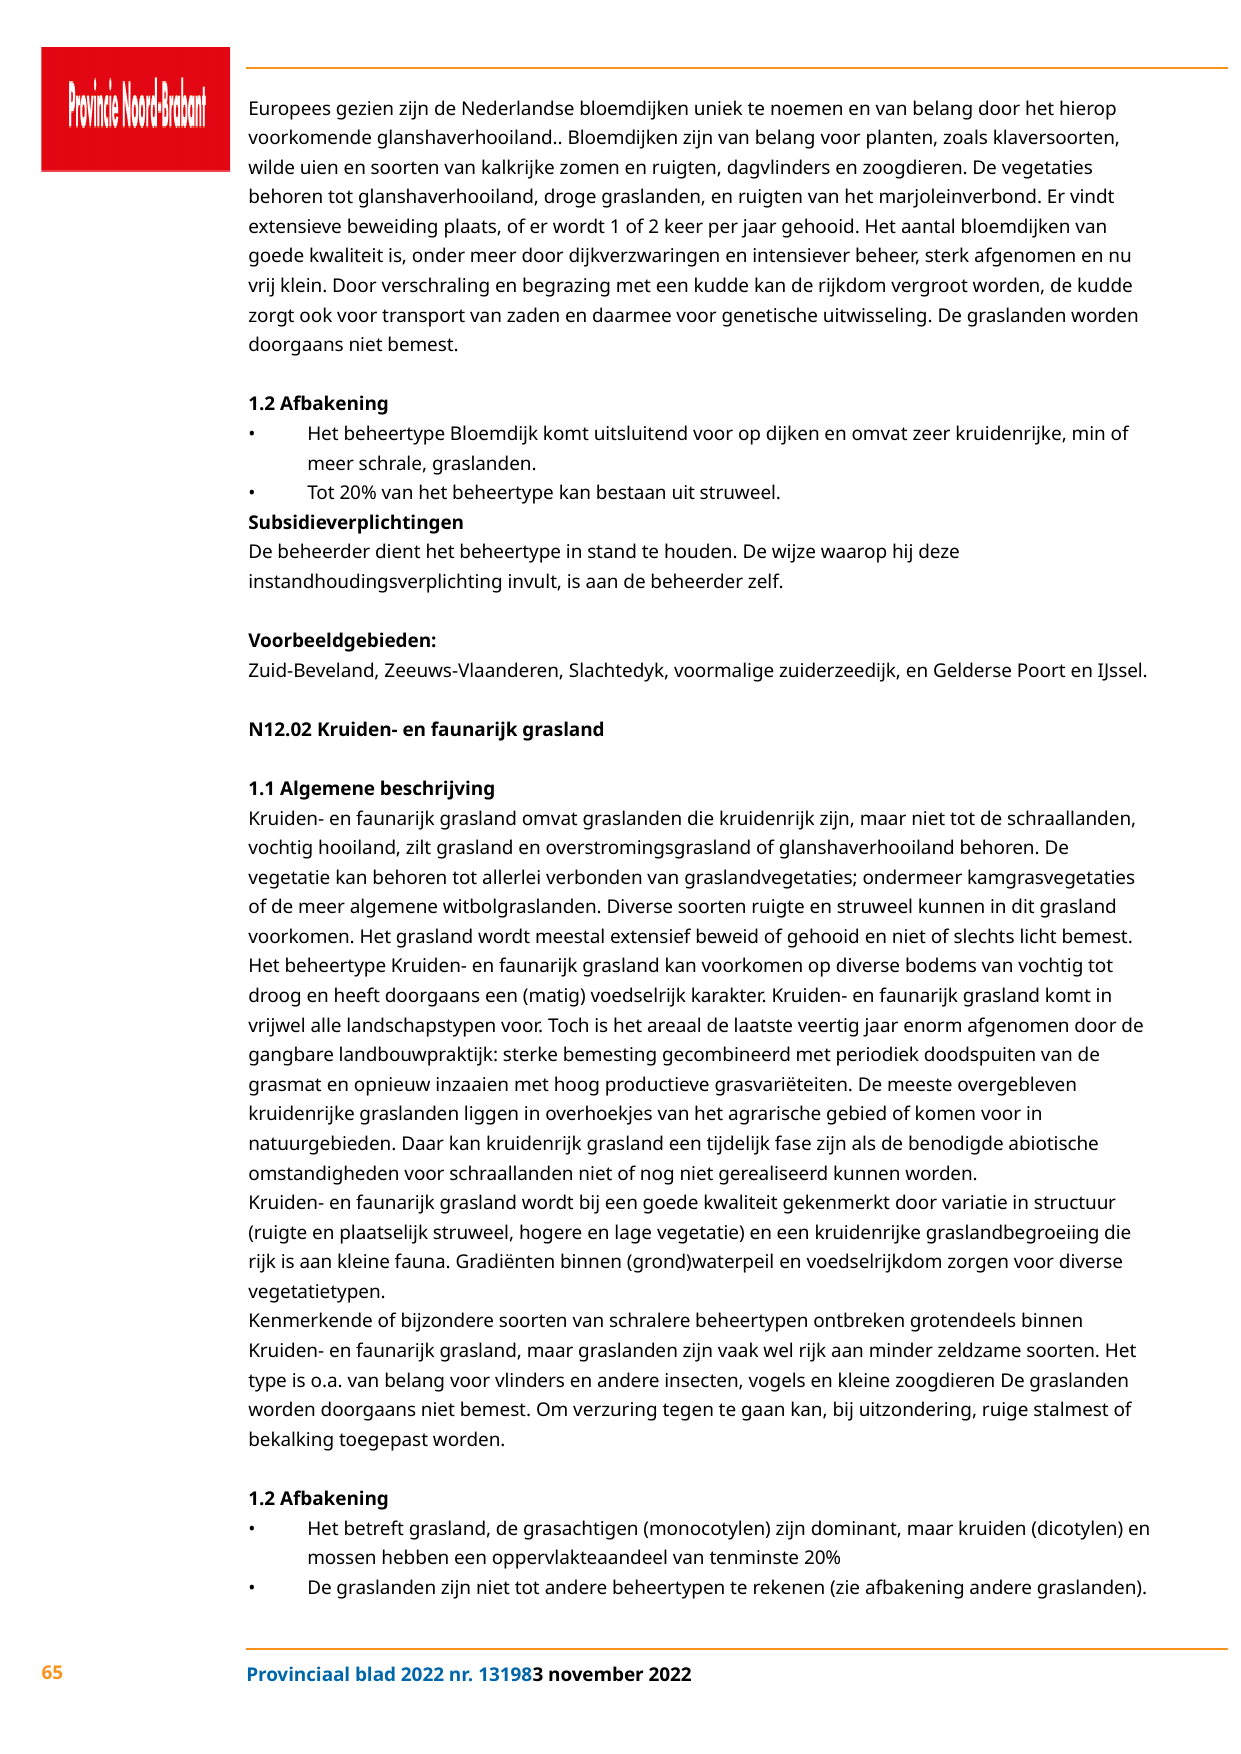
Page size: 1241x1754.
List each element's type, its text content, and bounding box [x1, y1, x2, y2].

text Zuid-Beveland, Zeeuws-Vlaanderen, Slachtedyk, voormalige zuiderzeedijk, en Gelderse Poort en IJssel. [248, 657, 1152, 683]
text 1.1 Algemene beschrijving [248, 775, 1152, 801]
text Voorbeeldgebieden: [248, 627, 1152, 653]
list Het beheertype Bloemdijk komt uitsluitend voor op dijken en omvat zeer kruidenrijke, min of meer schrale, graslanden. [248, 420, 1152, 476]
list Tot 20% van het beheertype kan bestaan uit struweel. [248, 479, 1152, 505]
list De graslanden zijn niet tot andere beheertypen te rekenen (zie afbakening andere graslanden). [248, 1574, 1152, 1600]
picture [41, 47, 231, 172]
text Het beheertype Kruiden- en faunarijk grasland kan voorkomen op diverse bodems van vochtig tot droog en heeft doorgaans een (matig) voedselrijk karakter. Kruiden- en faunarijk grasland komt in vrijwel alle landschapstypen voor. Toch is het areaal de laatste veertig jaar enorm afgenomen door de gangbare landbouwpraktijk: sterke bemesting gecombineerd met periodiek doodspuiten van de grasmat en opnieuw inzaaien met hoog productieve grasvariëteiten. De meeste overgebleven kruidenrijke graslanden liggen in overhoekjes van het agrarische gebied of komen voor in natuurgebieden. Daar kan kruidenrijk grasland een tijdelijk fase zijn als de benodigde abiotische omstandigheden voor schraallanden niet of nog niet gerealiseerd kunnen worden. [248, 953, 1152, 1186]
text Kenmerkende of bijzondere soorten van schralere beheertypen ontbreken grotendeels binnen Kruiden- en faunarijk grasland, maar graslanden zijn vaak wel rijk aan minder zeldzame soorten. Het type is o.a. van belang voor vlinders en andere insecten, vogels en kleine zoogdieren De graslanden worden doorgaans niet bemest. Om verzuring tegen te gaan kan, bij uitzondering, ruige stalmest of bekalking toegepast worden. [248, 1308, 1152, 1452]
text N12.02 Kruiden- en faunarijk grasland [248, 716, 1152, 742]
text Kruiden- en faunarijk grasland wordt bij een goede kwaliteit gekenmerkt door variatie in structuur (ruigte en plaatselijk struweel, hogere en lage vegetatie) en een kruidenrijke graslandbegroeiing die rijk is aan kleine fauna. Gradiënten binnen (grond)waterpeil en voedselrijkdom zorgen voor diverse vegetatietypen. [248, 1189, 1152, 1304]
text Subsidieverplichtingen [248, 509, 1152, 535]
text Kruiden- en faunarijk grasland omvat graslanden die kruidenrijk zijn, maar niet tot de schraallanden, vochtig hooiland, zilt grasland en overstromingsgrasland of glanshaverhooiland behoren. De vegetatie kan behoren tot allerlei verbonden van graslandvegetaties; ondermeer kamgrasvegetaties of de meer algemene witbolgraslanden. Diverse soorten ruigte en struweel kunnen in dit grasland voorkomen. Het grasland wordt meestal extensief beweid of gehooid en niet of slechts licht bemest. [248, 805, 1152, 949]
text 1.2 Afbakening [248, 1485, 1152, 1511]
text Europees gezien zijn de Nederlandse bloemdijken uniek te noemen en van belang door het hierop voorkomende glanshaverhooiland.. Bloemdijken zijn van belang voor planten, zoals klaversoorten, wilde uien en soorten van kalkrijke zomen en ruigten, dagvlinders en zoogdieren. De vegetaties behoren tot glanshaverhooiland, droge graslanden, en ruigten van het marjoleinverbond. Er vindt extensieve beweiding plaats, of er wordt 1 of 2 keer per jaar gehooid. Het aantal bloemdijken van goede kwaliteit is, onder meer door dijkverzwaringen en intensiever beheer, sterk afgenomen en nu vrij klein. Door verschraling en begrazing met een kudde kan de rijkdom vergroot worden, de kudde zorgt ook voor transport van zaden en daarmee voor genetische uitwisseling. De graslanden worden doorgaans niet bemest. [248, 95, 1152, 357]
text De beheerder dient het beheertype in stand te houden. De wijze waarop hij deze instandhoudingsverplichting invult, is aan de beheerder zelf. [248, 538, 1152, 594]
text 1.2 Afbakening [248, 391, 1152, 416]
list Het betreft grasland, de grasachtigen (monocotylen) zijn dominant, maar kruiden (dicotylen) en mossen hebben een oppervlakteaandeel van tenminste 20% [248, 1515, 1152, 1570]
